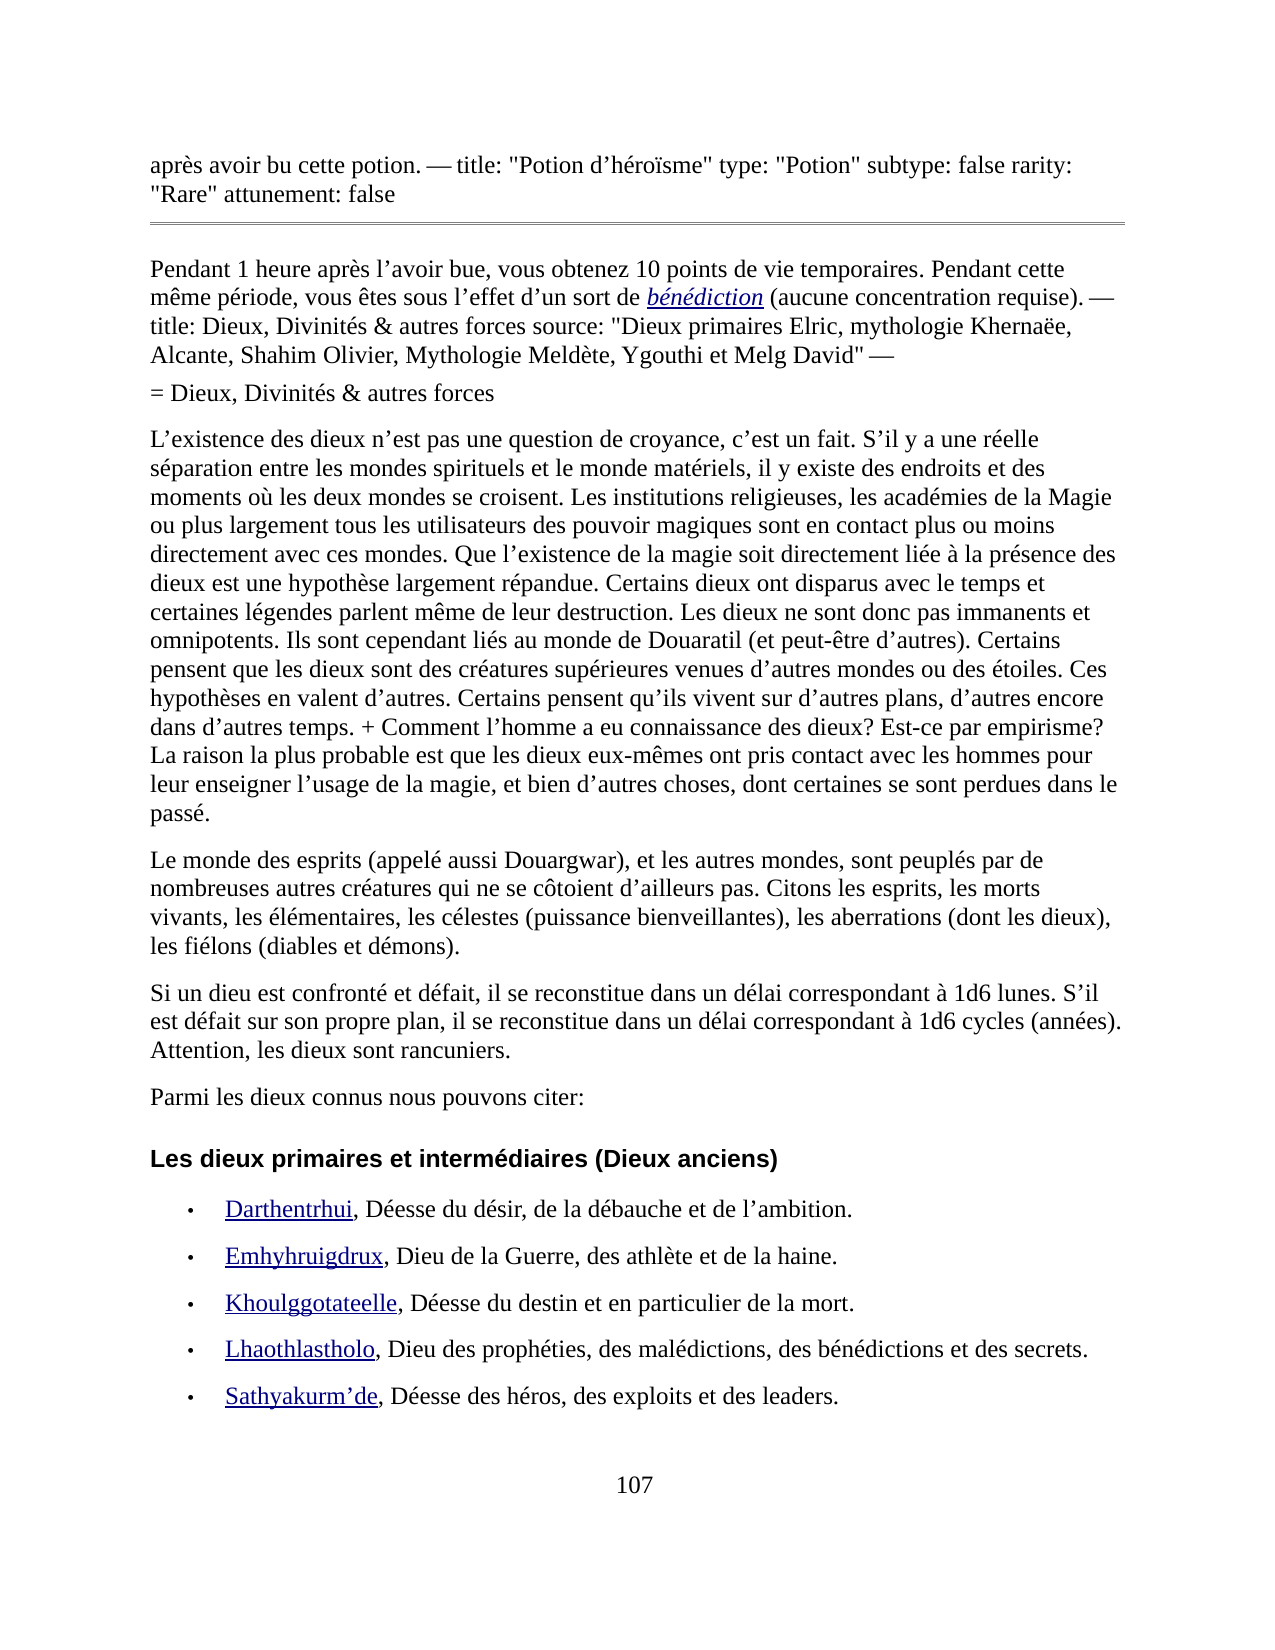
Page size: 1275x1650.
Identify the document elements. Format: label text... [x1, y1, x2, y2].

text Le monde des esprits (appelé aussi Douargwar), et les autres mondes, sont peuplés par de nombreuses autres créatures qui ne se côtoient d’ailleurs pas. Citons les esprits, les morts vivants, les élémentaires, les célestes (puissance bienveillantes), les aberrations (dont les dieux), les fiélons (diables et démons). [150, 845, 1125, 960]
list Lhaothlastholo, Dieu des prophéties, des malédictions, des bénédictions et des secrets. [187, 1334, 1125, 1363]
subtitle Les dieux primaires et intermédiaires (Dieux anciens) [150, 1144, 1125, 1173]
text L’existence des dieux n’est pas une question de croyance, c’est un fait. S’il y a une réelle séparation entre les mondes spirituels et le monde matériels, il y existe des endroits et des moments où les deux mondes se croisent. Les institutions religieuses, les académies de la Magie ou plus largement tous les utilisateurs des pouvoir magiques sont en contact plus ou moins directement avec ces mondes. Que l’existence de la magie soit directement liée à la présence des dieux est une hypothèse largement répandue. Certains dieux ont disparus avec le temps et certaines légendes parlent même de leur destruction. Les dieux ne sont donc pas immanents et omnipotents. Ils sont cependant liés au monde de Douaratil (et peut-être d’autres). Certains pensent que les dieux sont des créatures supérieures venues d’autres mondes ou des étoiles. Ces hypothèses en valent d’autres. Certains pensent qu’ils vivent sur d’autres plans, d’autres encore dans d’autres temps. + Comment l’homme a eu connaissance des dieux? Est-ce par empirisme? La raison la plus probable est que les dieux eux-mêmes ont pris contact avec les hommes pour leur enseigner l’usage de la magie, et bien d’autres choses, dont certaines se sont perdues dans le passé. [150, 424, 1125, 827]
text Parmi les dieux connus nous pouvons citer: [150, 1082, 1125, 1111]
list Sathyakurm’de, Déesse des héros, des exploits et des leaders. [187, 1381, 1125, 1410]
text Pendant 1 heure après l’avoir bue, vous obtenez 10 points de vie temporaires. Pendant cette même période, vous êtes sous l’effet d’un sort de bénédiction (aucune concentration requise). — title: Dieux, Divinités & autres forces source: "Dieux primaires Elric, mythologie Khernaëe, Alcante, Shahim Olivier, Mythologie Meldète, Ygouthi et Melg David" — [150, 254, 1125, 369]
list Emhyhruigdrux, Dieu de la Guerre, des athlète et de la haine. [187, 1241, 1125, 1270]
text après avoir bu cette potion. — title: "Potion d’héroïsme" type: "Potion" subtype: false rarity: "Rare" attunement: false [150, 150, 1125, 207]
text Si un dieu est confronté et défait, il se reconstitue dans un délai correspondant à 1d6 lunes. S’il est défait sur son propre plan, il se reconstitue dans un délai correspondant à 1d6 cycles (années). Attention, les dieux sont rancuniers. [150, 978, 1125, 1064]
list Darthentrhui, Déesse du désir, de la débauche et de l’ambition. [187, 1194, 1125, 1223]
text = Dieux, Divinités & autres forces [150, 378, 1125, 406]
list Khoulggotateelle, Déesse du destin et en particulier de la mort. [187, 1288, 1125, 1317]
